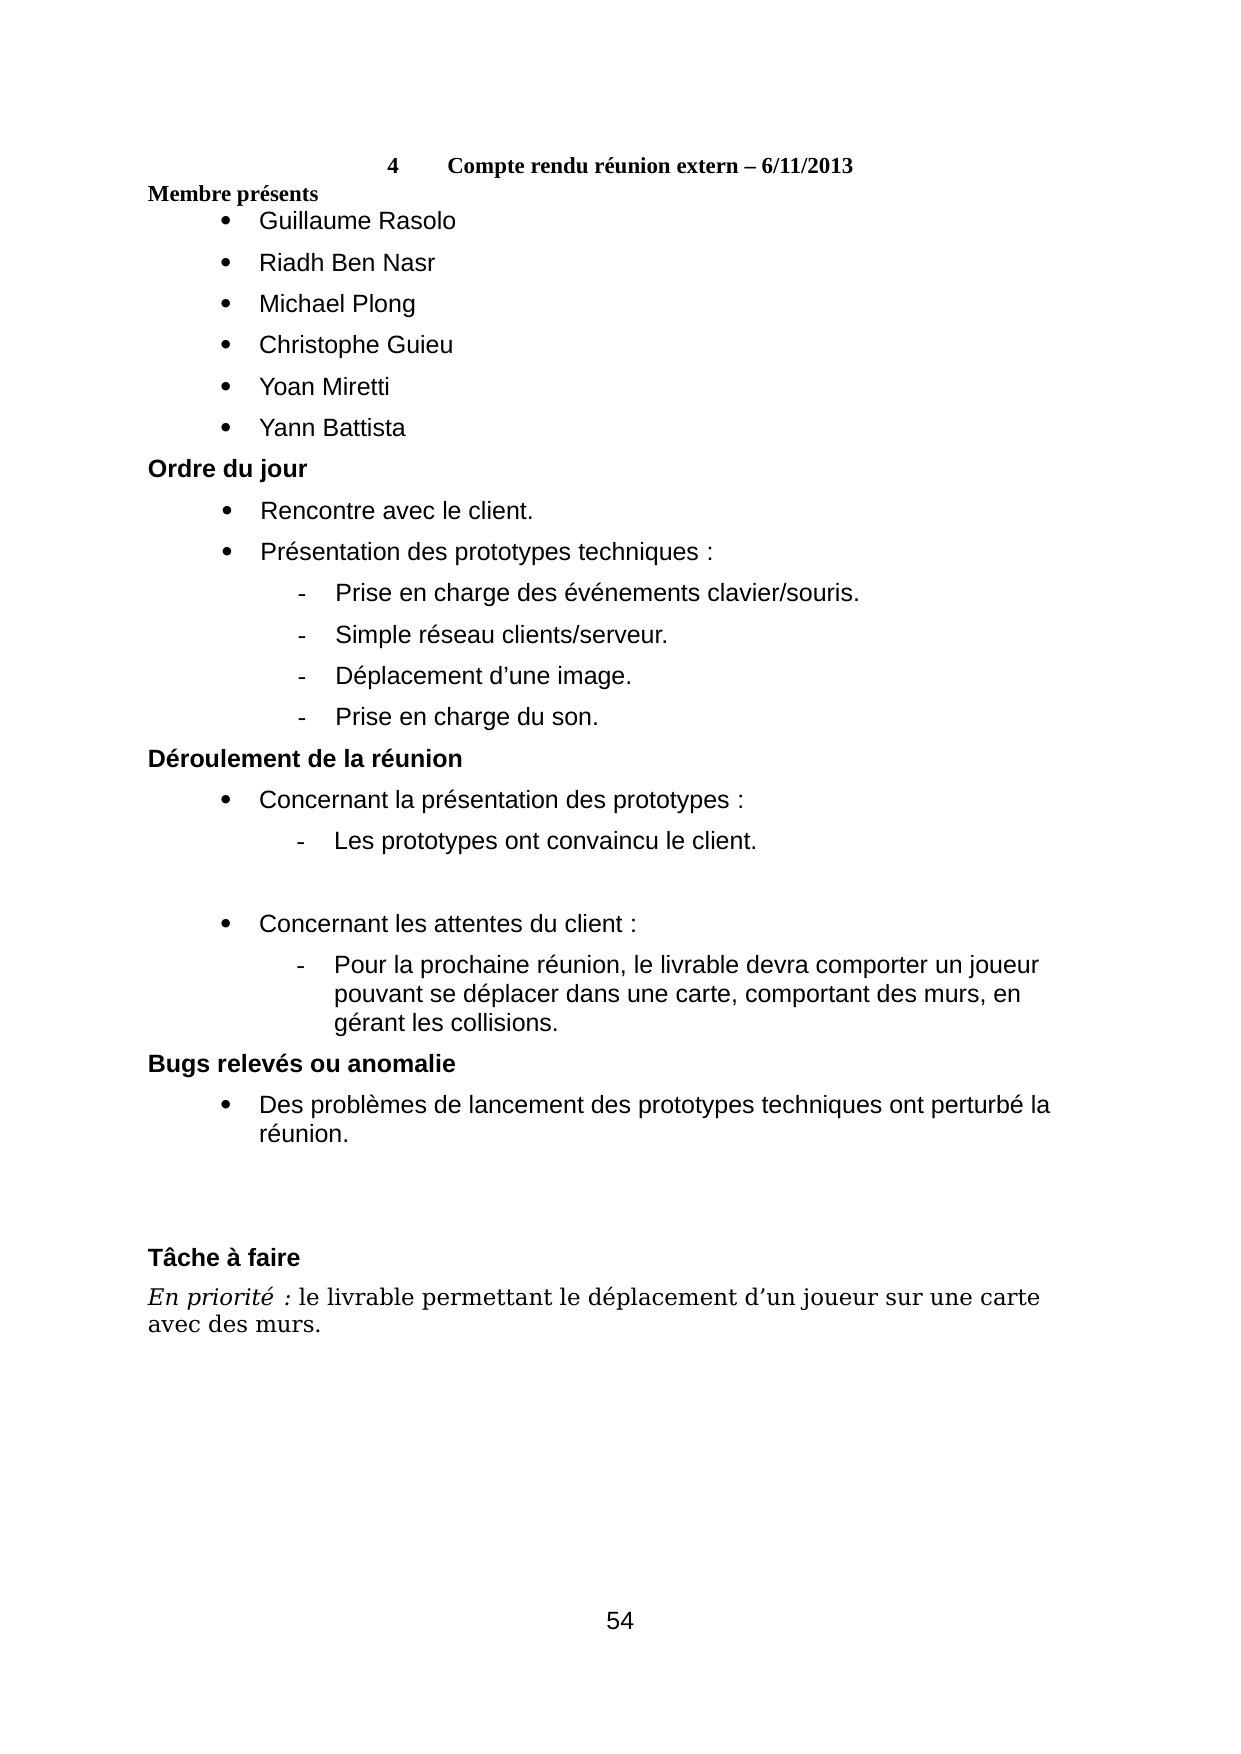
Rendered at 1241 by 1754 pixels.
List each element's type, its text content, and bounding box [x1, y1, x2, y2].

list Rencontre avec le client. [223, 496, 1093, 524]
list Concernant les attentes du client : [221, 909, 1093, 938]
list Prise en charge des événements clavier/souris. [298, 578, 1093, 607]
list Pour la prochaine réunion, le livrable devra comporter un joueur pouvant se déplacer dans une carte, comportant des murs, en gérant les collisions. [296, 950, 1093, 1037]
list Christophe Guieu [221, 330, 1093, 359]
list Yann Battista [221, 413, 1093, 442]
text Ordre du jour [148, 454, 1093, 483]
text Membre présents [148, 180, 1093, 206]
text Tâche à faire [148, 1243, 1093, 1272]
list Michael Plong [221, 289, 1093, 318]
list Simple réseau clients/serveur. [298, 620, 1093, 648]
list Les prototypes ont convaincu le client. [296, 826, 1093, 855]
list Riadh Ben Nasr [221, 248, 1093, 276]
text En priorité : le livrable permettant le déplacement d’un joueur sur une carte avec des murs. [148, 1284, 1093, 1338]
list Concernant la présentation des prototypes : [221, 785, 1093, 814]
list Déplacement d’une image. [298, 661, 1093, 690]
list Des problèmes de lancement des prototypes techniques ont perturbé la réunion. [221, 1090, 1093, 1148]
subtitle Compte rendu réunion extern – 6/11/2013 [148, 152, 1093, 178]
text Déroulement de la réunion [148, 744, 1093, 772]
list Yoan Miretti [221, 372, 1093, 401]
list Prise en charge du son. [298, 702, 1093, 731]
text Bugs relevés ou anomalie [148, 1049, 1093, 1078]
list Guillaume Rasolo [221, 206, 1093, 235]
list Présentation des prototypes techniques : [223, 537, 1093, 566]
